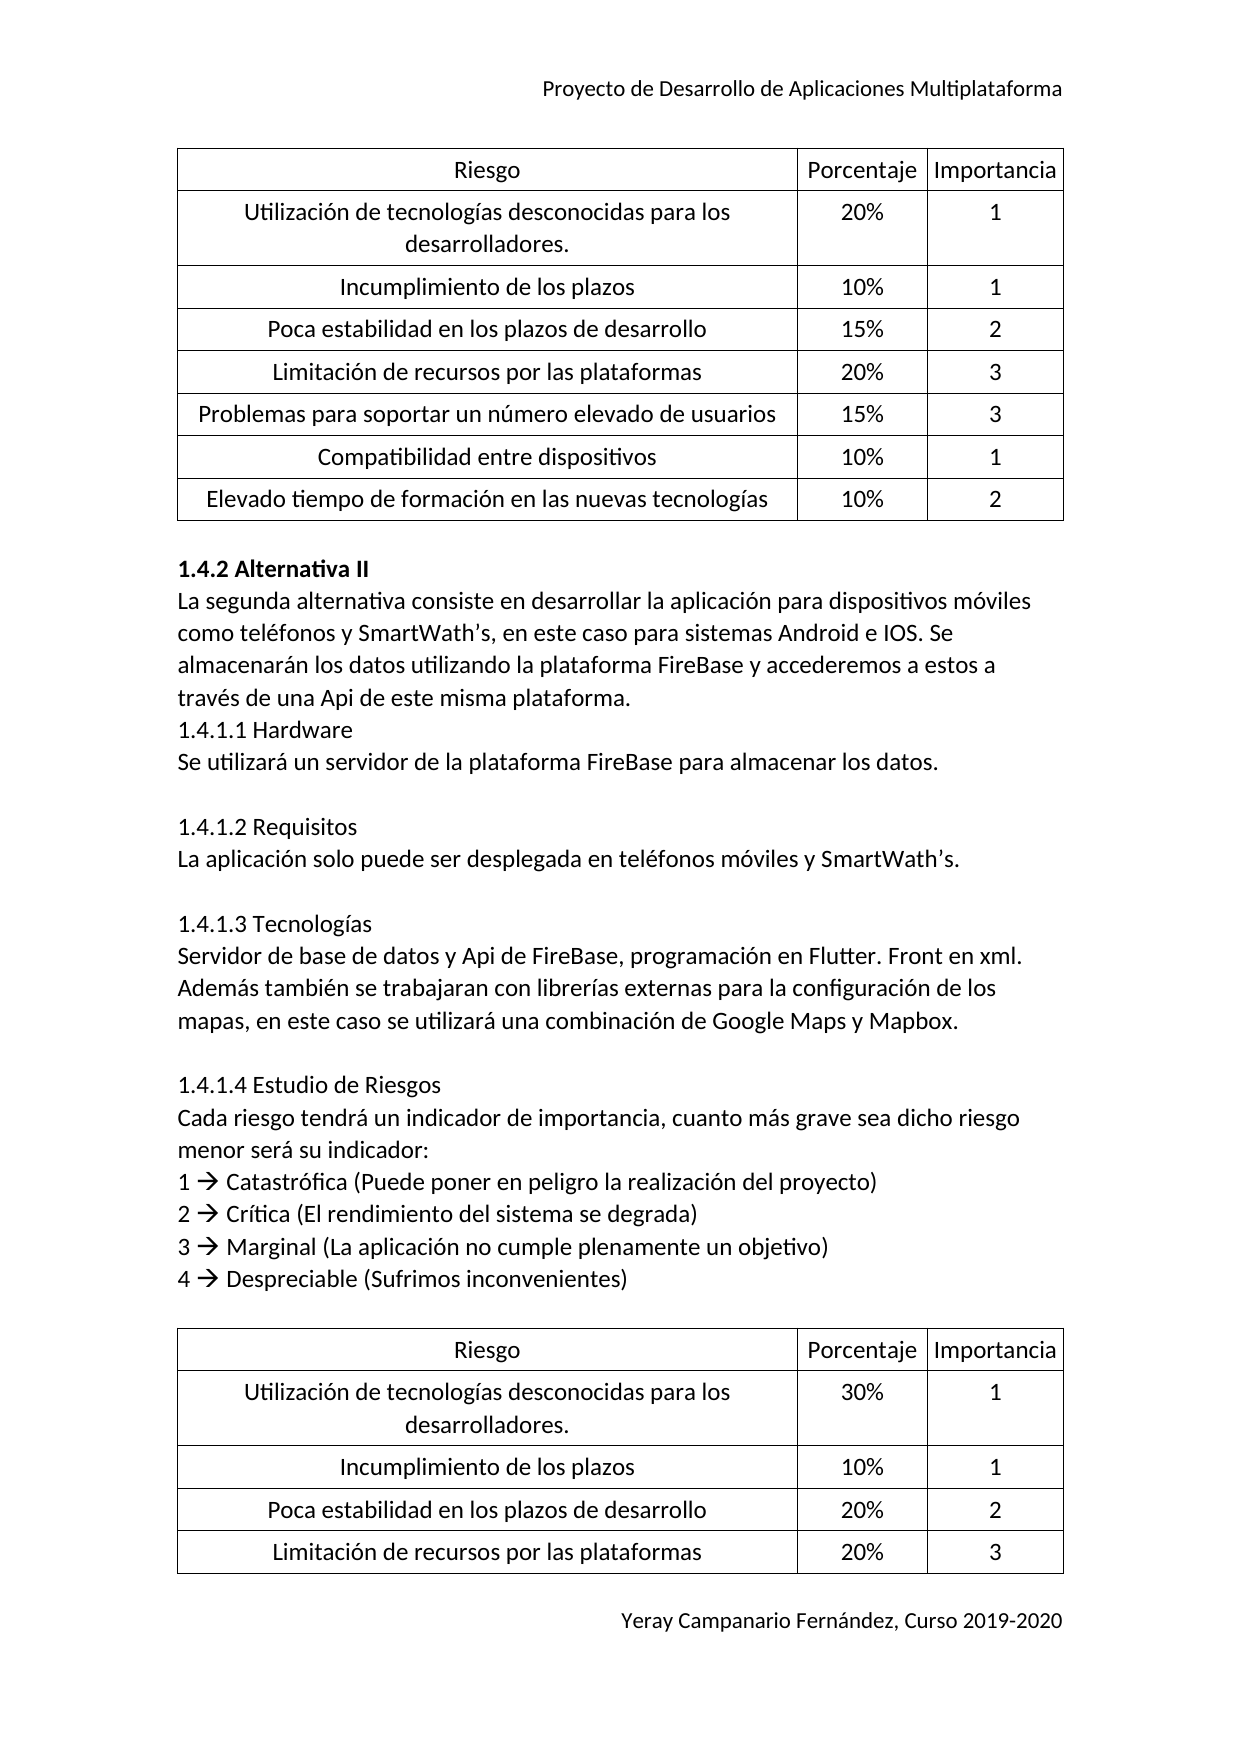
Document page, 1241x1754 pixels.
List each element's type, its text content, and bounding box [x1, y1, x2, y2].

table_cell 1 [928, 191, 1063, 265]
table_cell Problemas para soportar un número elevado de usuarios [178, 394, 797, 435]
table_cell Incumplimiento de los plazos [178, 266, 797, 307]
table_cell 2 [928, 479, 1063, 520]
table_cell Poca estabilidad en los plazos de desarrollo [178, 309, 797, 350]
table_header Porcentaje [798, 1329, 927, 1370]
table_cell Limitación de recursos por las plataformas [178, 1531, 797, 1572]
text 1.4.1.3 Tecnologías [177, 908, 1063, 938]
table_cell 1 [928, 436, 1063, 477]
text Además también se trabajaran con librerías externas para la configuración de los mapas, en este caso se utilizará una combinación de Google Maps y Mapbox. [177, 972, 1063, 1035]
text 3  Marginal (La aplicación no cumple plenamente un objetivo) [177, 1231, 1063, 1261]
table_header Importancia [928, 149, 1063, 190]
table_cell 3 [928, 1531, 1063, 1572]
text 1.4.2 Alternativa II [177, 553, 1063, 583]
text 2  Crítica (El rendimiento del sistema se degrada) [177, 1198, 1063, 1229]
text 1.4.1.1 Hardware [177, 714, 1063, 745]
table_cell 20% [798, 351, 927, 392]
table_cell 10% [798, 479, 927, 520]
table_cell Utilización de tecnologías desconocidas para los desarrolladores. [178, 191, 797, 265]
text 1.4.1.2 Requisitos [177, 811, 1063, 842]
table_cell Incumplimiento de los plazos [178, 1446, 797, 1487]
text Servidor de base de datos y Api de FireBase, programación en Flutter. Front en xml. [177, 940, 1063, 971]
table_cell 1 [928, 266, 1063, 307]
table_cell 2 [928, 309, 1063, 350]
text 4  Despreciable (Sufrimos inconvenientes) [177, 1263, 1063, 1294]
text Se utilizará un servidor de la plataforma FireBase para almacenar los datos. [177, 746, 1063, 777]
table_cell 20% [798, 191, 927, 265]
text La aplicación solo puede ser desplegada en teléfonos móviles y SmartWath’s. [177, 843, 1063, 874]
table_cell 15% [798, 394, 927, 435]
table_cell 2 [928, 1489, 1063, 1530]
table_cell 10% [798, 1446, 927, 1487]
text 1  Catastrófica (Puede poner en peligro la realización del proyecto) [177, 1166, 1063, 1197]
text Cada riesgo tendrá un indicador de importancia, cuanto más grave sea dicho riesgo menor será su indicador: [177, 1102, 1063, 1164]
table_cell 3 [928, 394, 1063, 435]
table_cell Compatibilidad entre dispositivos [178, 436, 797, 477]
text La segunda alternativa consiste en desarrollar la aplicación para dispositivos móviles como teléfonos y SmartWath’s, en este caso para sistemas Android e IOS. Se almacenarán los datos utilizando la plataforma FireBase y accederemos a estos a través de una Api de este misma plataforma. [177, 585, 1063, 712]
table_cell Utilización de tecnologías desconocidas para los desarrolladores. [178, 1371, 797, 1445]
table_cell 10% [798, 436, 927, 477]
table_header Riesgo [178, 149, 797, 190]
table_cell 20% [798, 1531, 927, 1572]
table_cell Poca estabilidad en los plazos de desarrollo [178, 1489, 797, 1530]
table_cell 1 [928, 1446, 1063, 1487]
table_header Importancia [928, 1329, 1063, 1370]
text 1.4.1.4 Estudio de Riesgos [177, 1069, 1063, 1100]
table_cell 20% [798, 1489, 927, 1530]
table_cell Limitación de recursos por las plataformas [178, 351, 797, 392]
table_cell Elevado tiempo de formación en las nuevas tecnologías [178, 479, 797, 520]
table_cell 10% [798, 266, 927, 307]
table_cell 1 [928, 1371, 1063, 1445]
table_header Riesgo [178, 1329, 797, 1370]
table_cell 15% [798, 309, 927, 350]
table_header Porcentaje [798, 149, 927, 190]
table_cell 3 [928, 351, 1063, 392]
table_cell 30% [798, 1371, 927, 1445]
